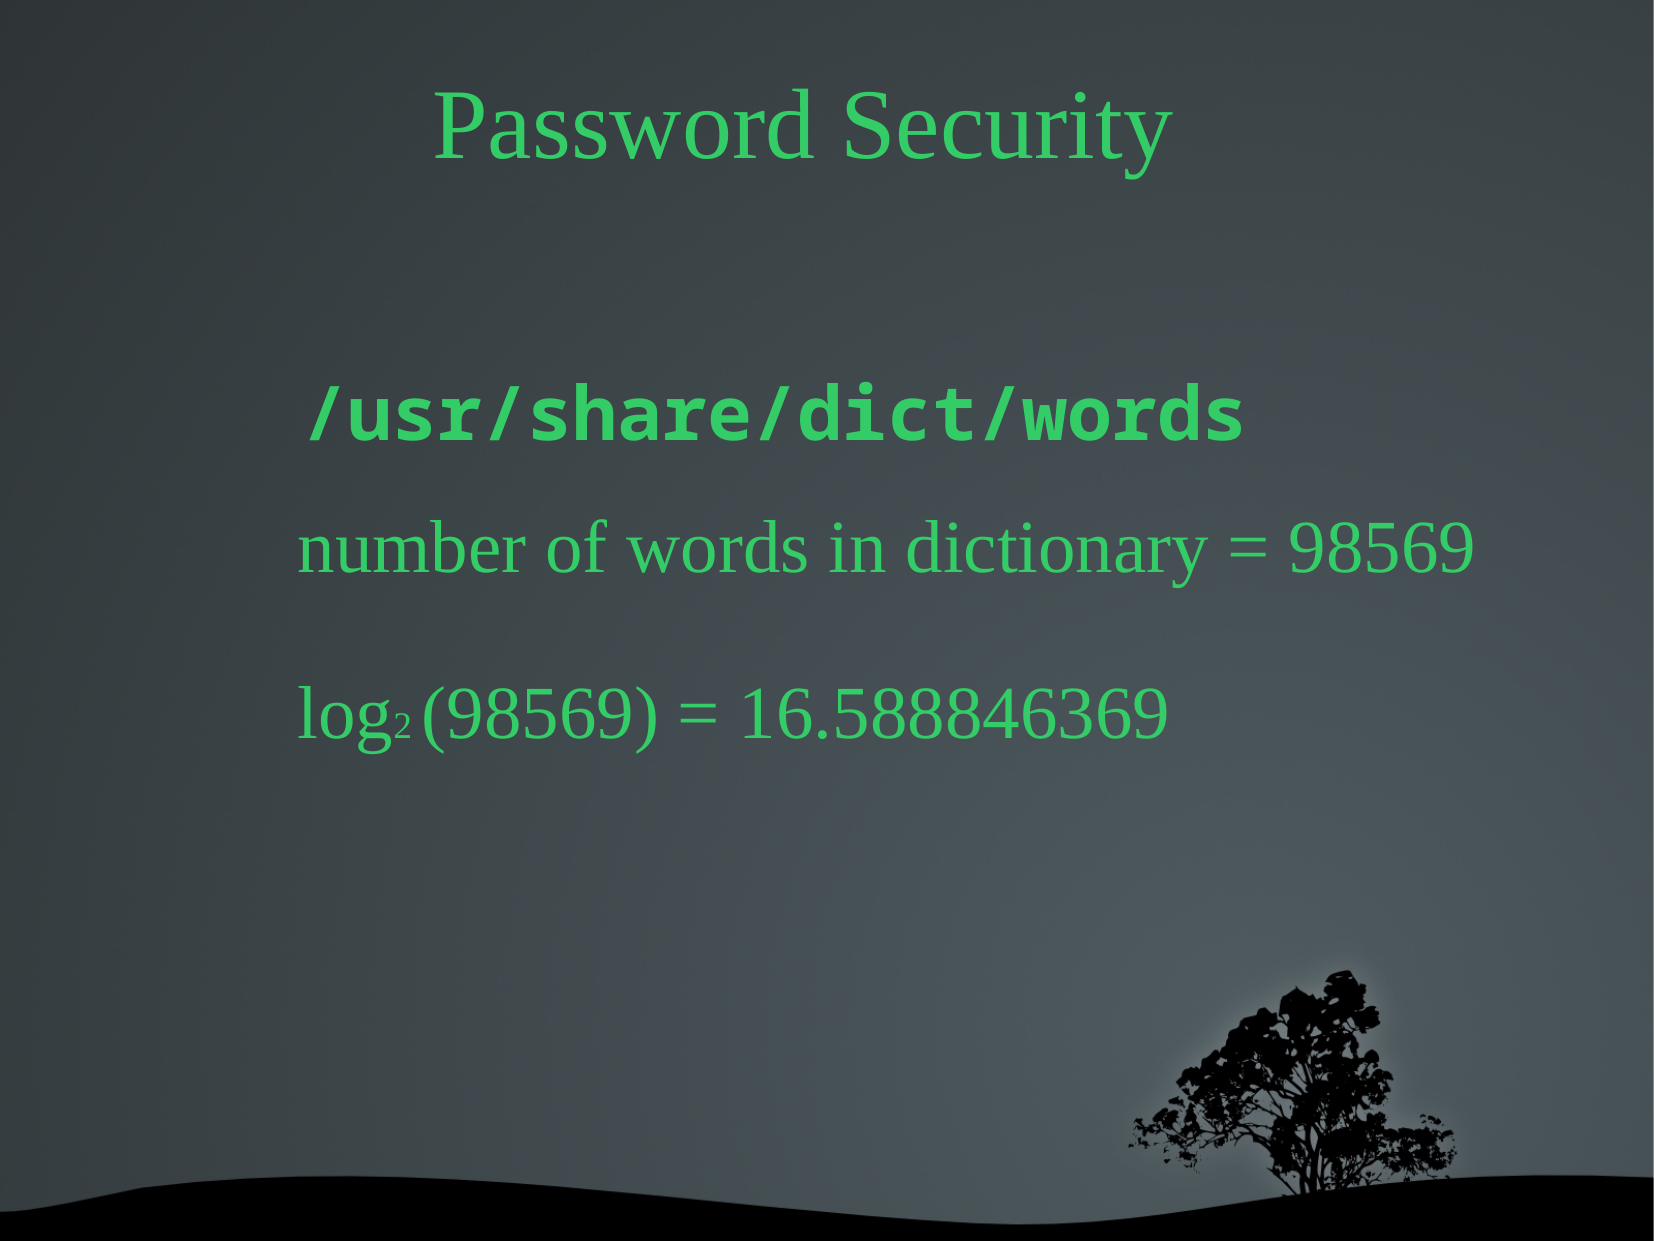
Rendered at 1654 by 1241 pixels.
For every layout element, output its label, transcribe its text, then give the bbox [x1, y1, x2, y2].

text_box number of words in dictionary = 98569 log2 (98569) = 16.588846369 [282, 498, 1491, 786]
text_box /usr/share/dict/words [288, 352, 1263, 443]
picture [0, 0, 1654, 1241]
text_box Password Security [417, 62, 1186, 198]
